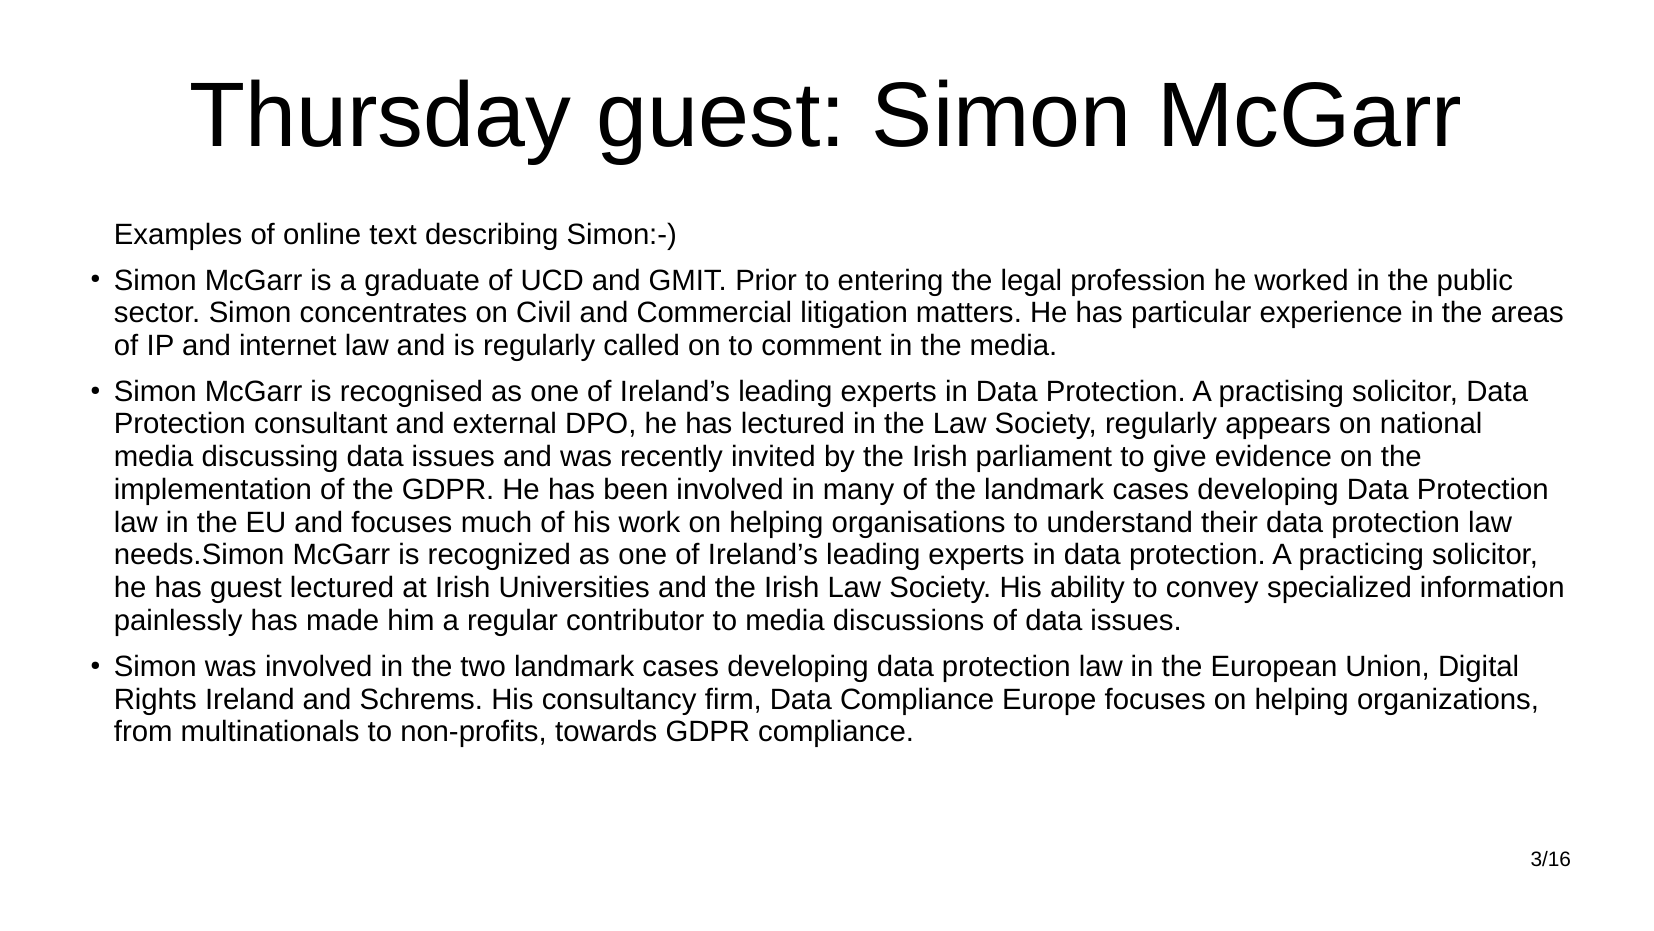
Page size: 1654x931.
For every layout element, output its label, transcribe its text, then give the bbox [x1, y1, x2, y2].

list Examples of online text describing Simon:-) Simon McGarr is a graduate of UCD and GMIT. Prior to entering the legal profession he worked in the public sector. Simon concentrates on Civil and Commercial litigation matters. He has particular experience in the areas of IP and internet law and is regularly called on to comment in the media. Simon McGarr is recognised as one of Ireland’s leading experts in Data Protection. A practising solicitor, Data Protection consultant and external DPO, he has lectured in the Law Society, regularly appears on national media discussing data issues and was recently invited by the Irish parliament to give evidence on the implementation of the GDPR. He has been involved in many of the landmark cases developing Data Protection law in the EU and focuses much of his work on helping organisations to understand their data protection law needs.Simon McGarr is recognized as one of Ireland’s leading experts in data protection. A practicing solicitor, he has guest lectured at Irish Universities and the Irish Law Society. His ability to convey specialized information painlessly has made him a regular contributor to media discussions of data issues. Simon was involved in the two landmark cases developing data protection law in the European Union, Digital Rights Ireland and Schrems. His consultancy firm, Data Compliance Europe focuses on helping organizations, from multinationals to non-profits, towards GDPR compliance. [82, 217, 1571, 758]
title Thursday guest: Simon McGarr [82, 37, 1571, 193]
